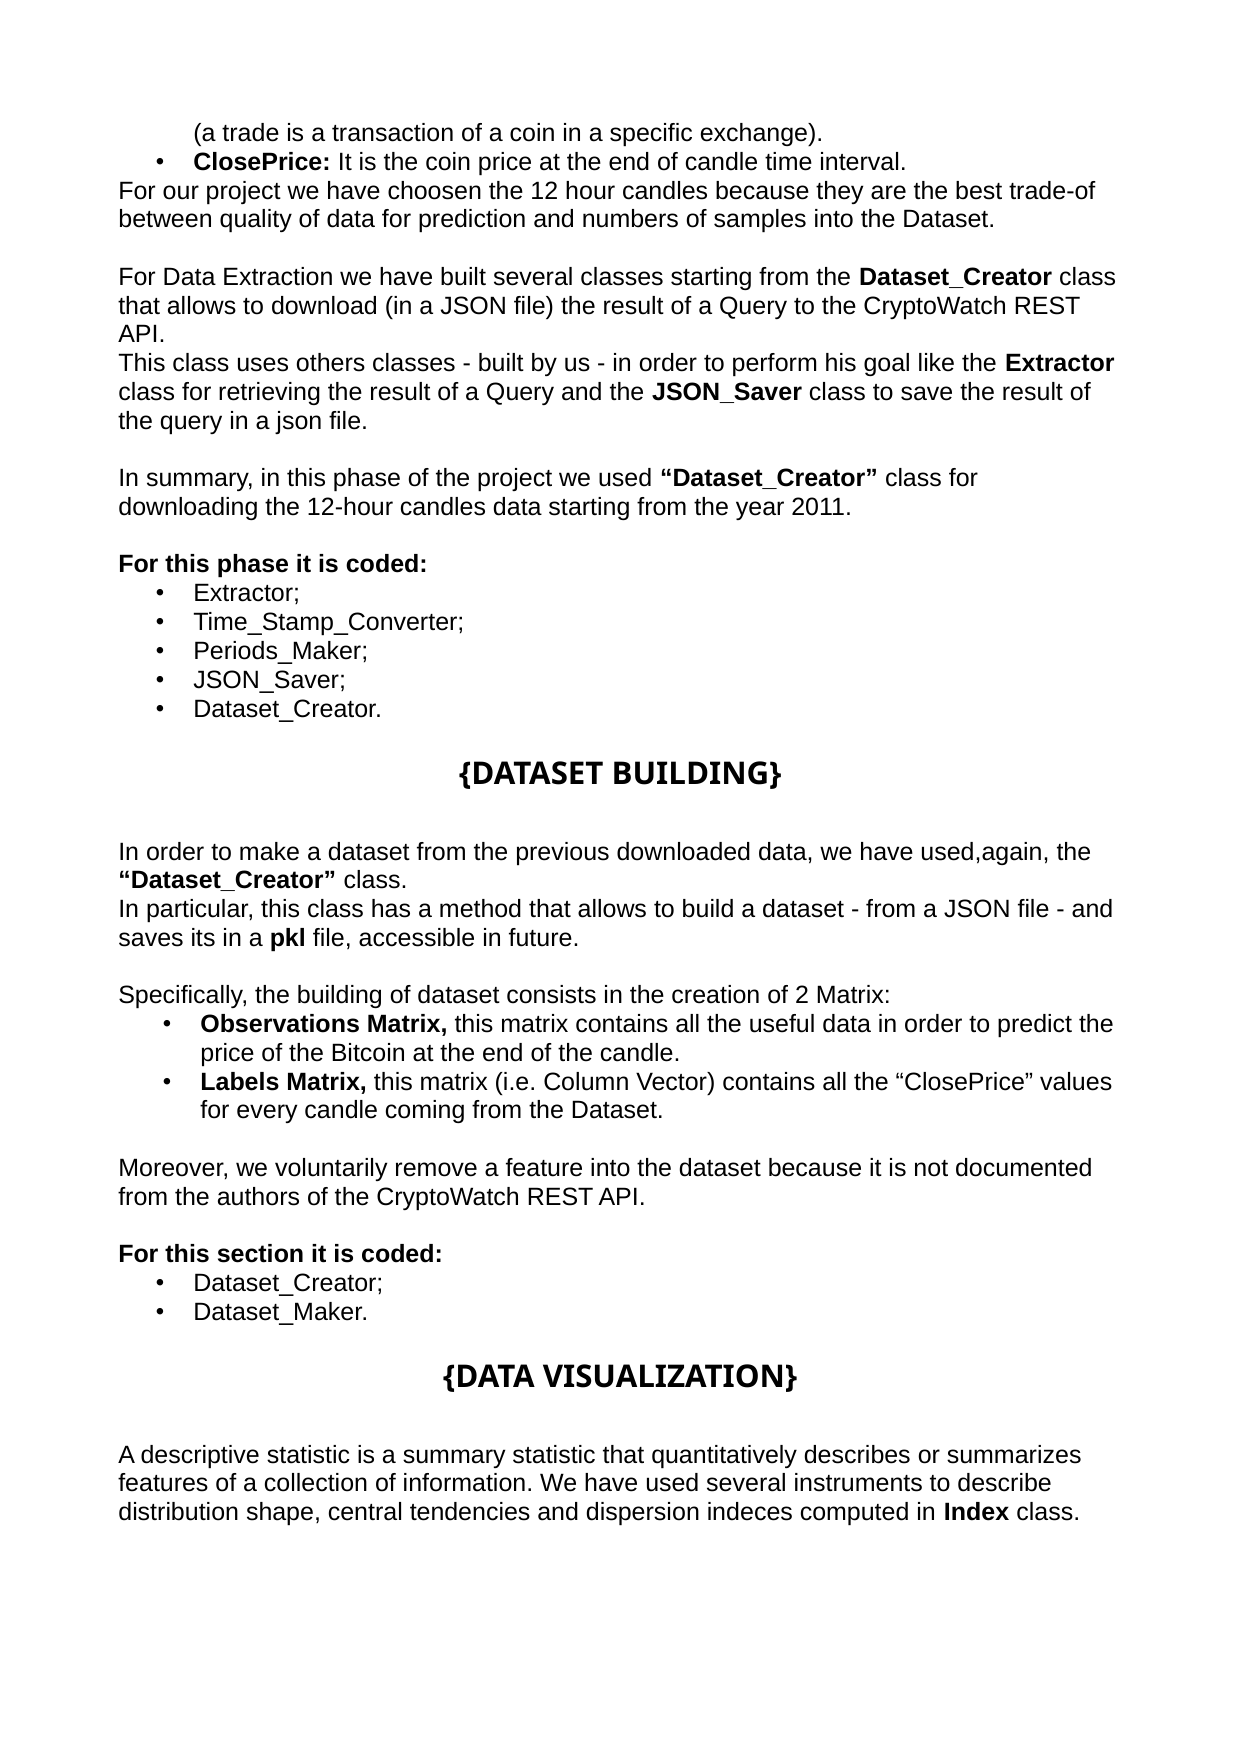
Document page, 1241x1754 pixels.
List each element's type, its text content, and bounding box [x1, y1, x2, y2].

list Extractor; [156, 578, 1122, 607]
list Dataset_Creator. [156, 694, 1122, 722]
text For this section it is coded: [118, 1239, 1122, 1268]
list ClosePrice: It is the coin price at the end of candle time interval. [156, 147, 1122, 176]
text This class uses others classes - built by us - in order to perform his goal like the Extractor class for retrieving the result of a Query and the JSON_Saver class to save the result of the query in a json file. [118, 348, 1122, 434]
text Specifically, the building of dataset consists in the creation of 2 Matrix: [118, 980, 1122, 1009]
text For Data Extraction we have built several classes starting from the Dataset_Creator class that allows to download (in a JSON file) the result of a Query to the CryptoWatch REST API. [118, 262, 1122, 348]
list JSON_Saver; [156, 665, 1122, 694]
text In particular, this class has a method that allows to build a dataset - from a JSON file - and saves its in a pkl file, accessible in future. [118, 894, 1122, 951]
text For this phase it is coded: [118, 549, 1122, 578]
text Moreover, we voluntarily remove a feature into the dataset because it is not documented from the authors of the CryptoWatch REST API. [118, 1153, 1122, 1210]
text {DATASET BUILDING} [118, 751, 1122, 794]
text A descriptive statistic is a summary statistic that quantitatively describes or summarizes features of a collection of information. We have used several instruments to describe distribution shape, central tendencies and dispersion indeces computed in Index class. [118, 1439, 1122, 1526]
text For our project we have choosen the 12 hour candles because they are the best trade-of between quality of data for prediction and numbers of samples into the Dataset. [118, 176, 1122, 233]
list Labels Matrix, this matrix (i.e. Column Vector) contains all the “ClosePrice” values for every candle coming from the Dataset. [163, 1067, 1122, 1124]
text In order to make a dataset from the previous downloaded data, we have used,again, the “Dataset_Creator” class. [118, 836, 1122, 894]
text {DATA VISUALIZATION} [118, 1354, 1122, 1397]
text In summary, in this phase of the project we used “Dataset_Creator” class for downloading the 12-hour candles data starting from the year 2011. [118, 463, 1122, 521]
list Time_Stamp_Converter; [156, 607, 1122, 636]
list Dataset_Maker. [156, 1297, 1122, 1326]
list Periods_Maker; [156, 636, 1122, 665]
list (a trade is a transaction of a coin in a specific exchange). [156, 118, 1122, 147]
list Observations Matrix, this matrix contains all the useful data in order to predict the price of the Bitcoin at the end of the candle. [163, 1009, 1122, 1067]
list Dataset_Creator; [156, 1268, 1122, 1297]
